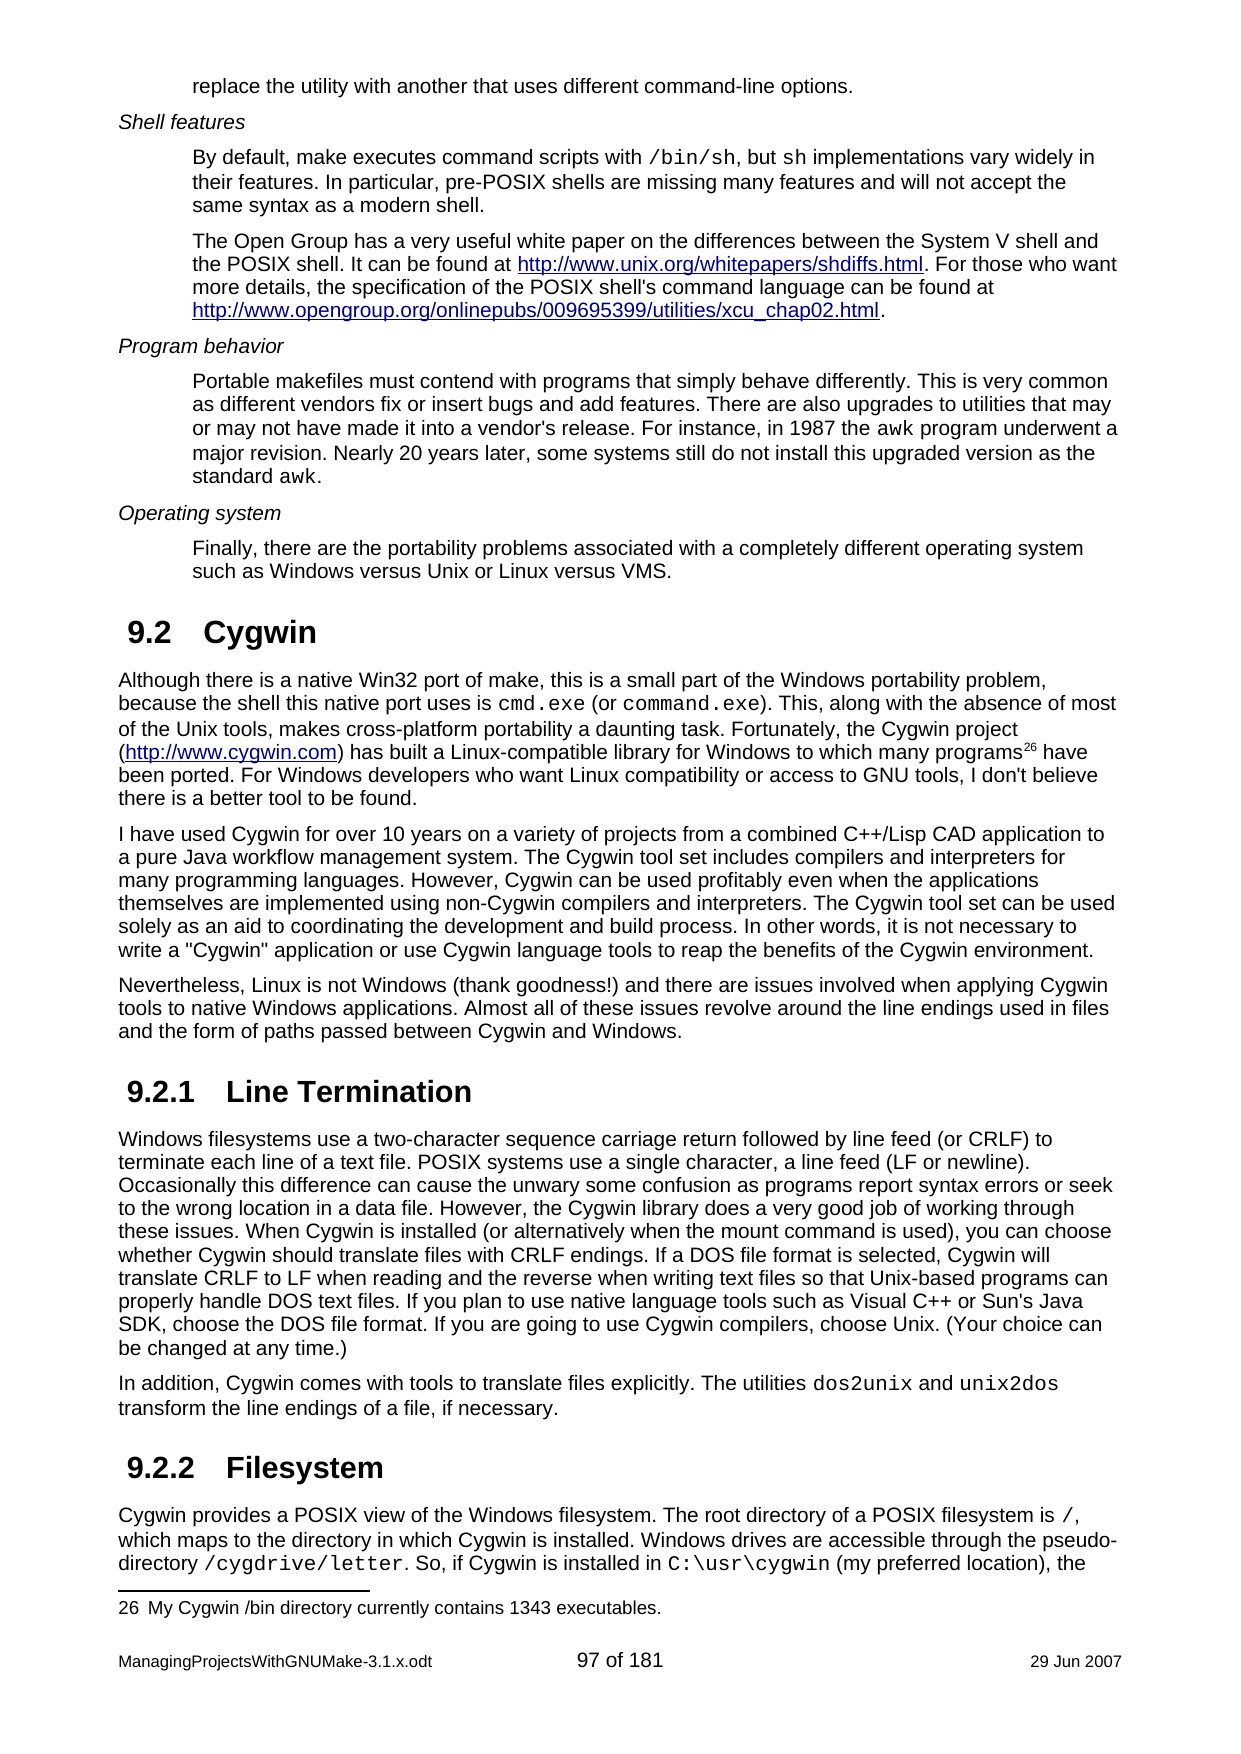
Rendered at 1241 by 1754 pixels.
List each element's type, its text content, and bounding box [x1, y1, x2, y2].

text Cygwin provides a POSIX view of the Windows filesystem. The root directory of a POSIX filesystem is /, which maps to the directory in which Cygwin is installed. Windows drives are accessible through the pseudo-directory /cygdrive/letter. So, if Cygwin is installed in C:\usr\cygwin (my preferred location), the [118, 1504, 1122, 1577]
text Operating system [118, 502, 1122, 525]
text replace the utility with another that uses different command-line options. [192, 75, 1122, 98]
text Shell features [118, 110, 1122, 133]
text Finally, there are the portability problems associated with a completely different operating system such as Windows versus Unix or Linux versus VMS. [192, 537, 1122, 583]
subtitle Line Termination [118, 1074, 1122, 1108]
subtitle Filesystem [118, 1451, 1122, 1485]
subtitle Cygwin [118, 614, 1122, 650]
text In addition, Cygwin comes with tools to translate files explicitly. The utilities dos2unix and unix2dos transform the line endings of a file, if necessary. [118, 1371, 1122, 1420]
text I have used Cygwin for over 10 years on a variety of projects from a combined C++/Lisp CAD application to a pure Java workflow management system. The Cygwin tool set includes compilers and interpreters for many programming languages. However, Cygwin can be used profitably even when the applications themselves are implemented using non-Cygwin compilers and interpreters. The Cygwin tool set can be used solely as an aid to coordinating the development and build process. In other words, it is not necessary to write a "Cygwin" application or use Cygwin language tools to reap the benefits of the Cygwin environment. [118, 822, 1122, 961]
text Nevertheless, Linux is not Windows (thank goodness!) and there are issues involved when applying Cygwin tools to native Windows applications. Almost all of these issues revolve around the line endings used in files and the form of paths passed between Cygwin and Windows. [118, 973, 1122, 1043]
text By default, make executes command scripts with /bin/sh, but sh implementations vary widely in their features. In particular, pre-POSIX shells are missing many features and will not accept the same syntax as a modern shell. [192, 146, 1122, 217]
text Windows filesystems use a two-character sequence carriage return followed by line feed (or CRLF) to terminate each line of a text file. POSIX systems use a single character, a line feed (LF or newline). Occasionally this difference can cause the unwary some confusion as programs report syntax errors or seek to the wrong location in a data file. However, the Cygwin library does a very good job of working through these issues. When Cygwin is installed (or alternatively when the mount command is used), you can choose whether Cygwin should translate files with CRLF endings. If a DOS file format is selected, Cygwin will translate CRLF to LF when reading and the reverse when writing text files so that Unix-based programs can properly handle DOS text files. If you plan to use native language tools such as Visual C++ or Sun's Java SDK, choose the DOS file format. If you are going to use Cygwin compilers, choose Unix. (Your choice can be changed at any time.) [118, 1127, 1122, 1359]
text Program behavior [118, 334, 1122, 357]
text Although there is a native Win32 port of make, this is a small part of the Windows portability problem, because the shell this native port uses is cmd.exe (or command.exe). This, along with the absence of most of the Unix tools, makes cross-platform portability a daunting task. Fortunately, the Cygwin project (http://www.cygwin.com) has built a Linux-compatible library for Windows to which many programs have been ported. For Windows developers who want Linux compatibility or access to GNU tools, I don't believe there is a better tool to be found. [118, 669, 1122, 810]
text The Open Group has a very useful white paper on the differences between the System V shell and the POSIX shell. It can be found at http://www.unix.org/whitepapers/shdiffs.html. For those who want more details, the specification of the POSIX shell's command language can be found at http://www.opengroup.org/onlinepubs/009695399/utilities/xcu_chap02.html. [192, 229, 1122, 322]
text Portable makefiles must contend with programs that simply behave differently. This is very common as different vendors fix or insert bugs and add features. There are also upgrades to utilities that may or may not have made it into a vendor's release. For instance, in 1987 the awk program underwent a major revision. Nearly 20 years later, some systems still do not install this upgraded version as the standard awk. [192, 369, 1122, 489]
text My Cygwin /bin directory currently contains 1343 executables. [118, 1598, 1122, 1618]
